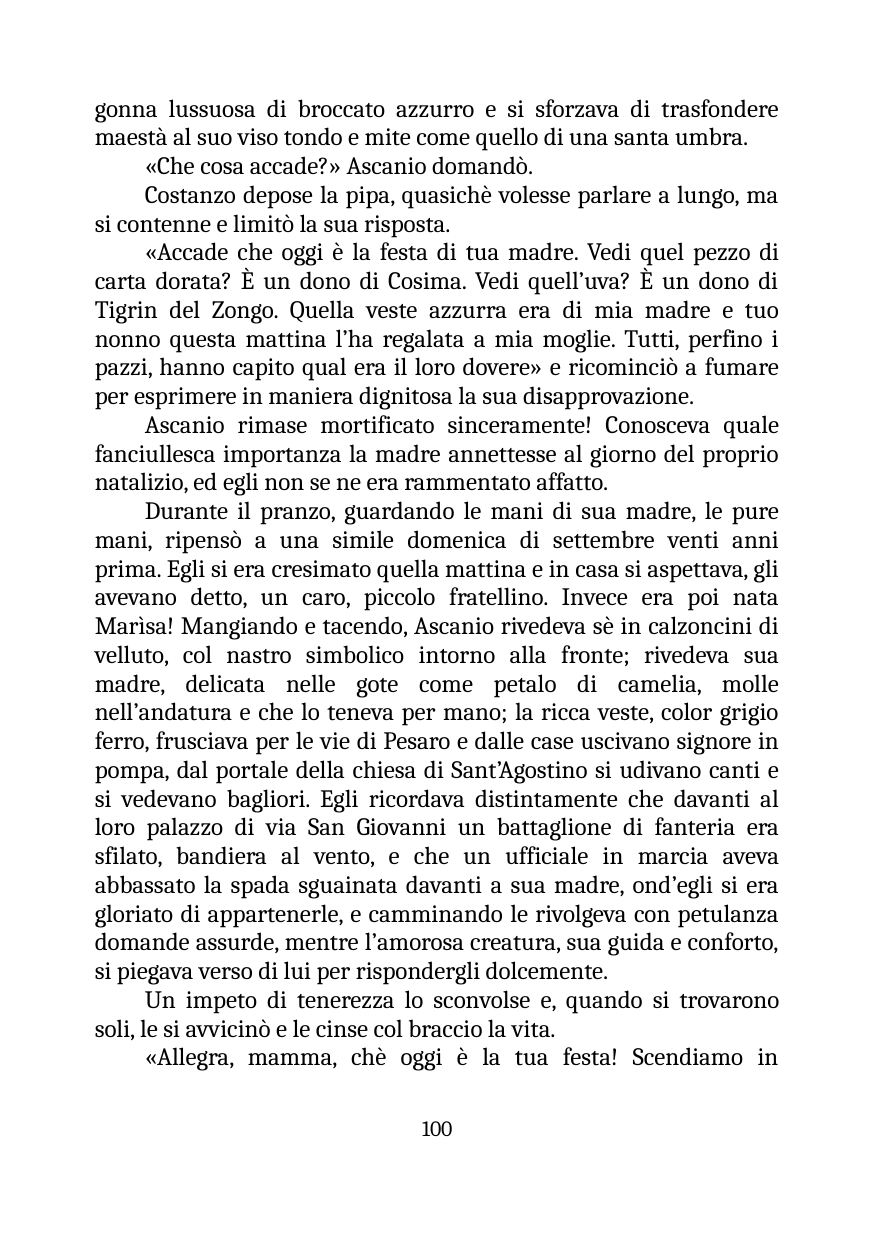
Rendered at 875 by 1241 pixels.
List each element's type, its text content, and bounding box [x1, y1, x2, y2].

text Costanzo depose la pipa, quasichè volesse parlare a lungo, ma si contenne e limitò la sua risposta. [94, 181, 779, 238]
text Un impeto di tenerezza lo sconvolse e, quando si trovarono soli, le si avvicinò e le cinse col braccio la vita. [94, 986, 779, 1043]
text «Accade che oggi è la festa di tua madre. Vedi quel pezzo di carta dorata? È un dono di Cosima. Vedi quell’uva? È un dono di Tigrin del Zongo. Quella veste azzurra era di mia madre e tuo nonno questa mattina l’ha regalata a mia moglie. Tutti, perfino i pazzi, hanno capito qual era il loro dovere» e ricominciò a fumare per esprimere in maniera dignitosa la sua disapprovazione. [94, 238, 779, 411]
text «Allegra, mamma, chè oggi è la tua festa! Scendiamo in [94, 1043, 779, 1072]
text gonna lussuosa di broccato azzurro e si sforzava di trasfondere maestà al suo viso tondo e mite come quello di una santa umbra. [94, 94, 779, 152]
text Ascanio rimase mortificato sinceramente! Conosceva quale fanciullesca importanza la madre annettesse al giorno del proprio natalizio, ed egli non se ne era rammentato affatto. [94, 411, 779, 497]
text «Che cosa accade?» Ascanio domandò. [94, 152, 779, 181]
text Durante il pranzo, guardando le mani di sua madre, le pure mani, ripensò a una simile domenica di settembre venti anni prima. Egli si era cresimato quella mattina e in casa si aspettava, gli avevano detto, un caro, piccolo fratellino. Invece era poi nata Marìsa! Mangiando e tacendo, Ascanio rivedeva sè in calzoncini di velluto, col nastro simbolico intorno alla fronte; rivedeva sua madre, delicata nelle gote come petalo di camelia, molle nell’andatura e che lo teneva per mano; la ricca veste, color grigio ferro, frusciava per le vie di Pesaro e dalle case uscivano signore in pompa, dal portale della chiesa di Sant’Agostino si udivano canti e si vedevano bagliori. Egli ricordava distintamente che davanti al loro palazzo di via San Giovanni un battaglione di fanteria era sfilato, bandiera al vento, e che un ufficiale in marcia aveva abbassato la spada sguainata davanti a sua madre, ond’egli si era gloriato di appartenerle, e camminando le rivolgeva con petulanza domande assurde, mentre l’amorosa creatura, sua guida e conforto, si piegava verso di lui per rispondergli dolcemente. [94, 497, 779, 986]
